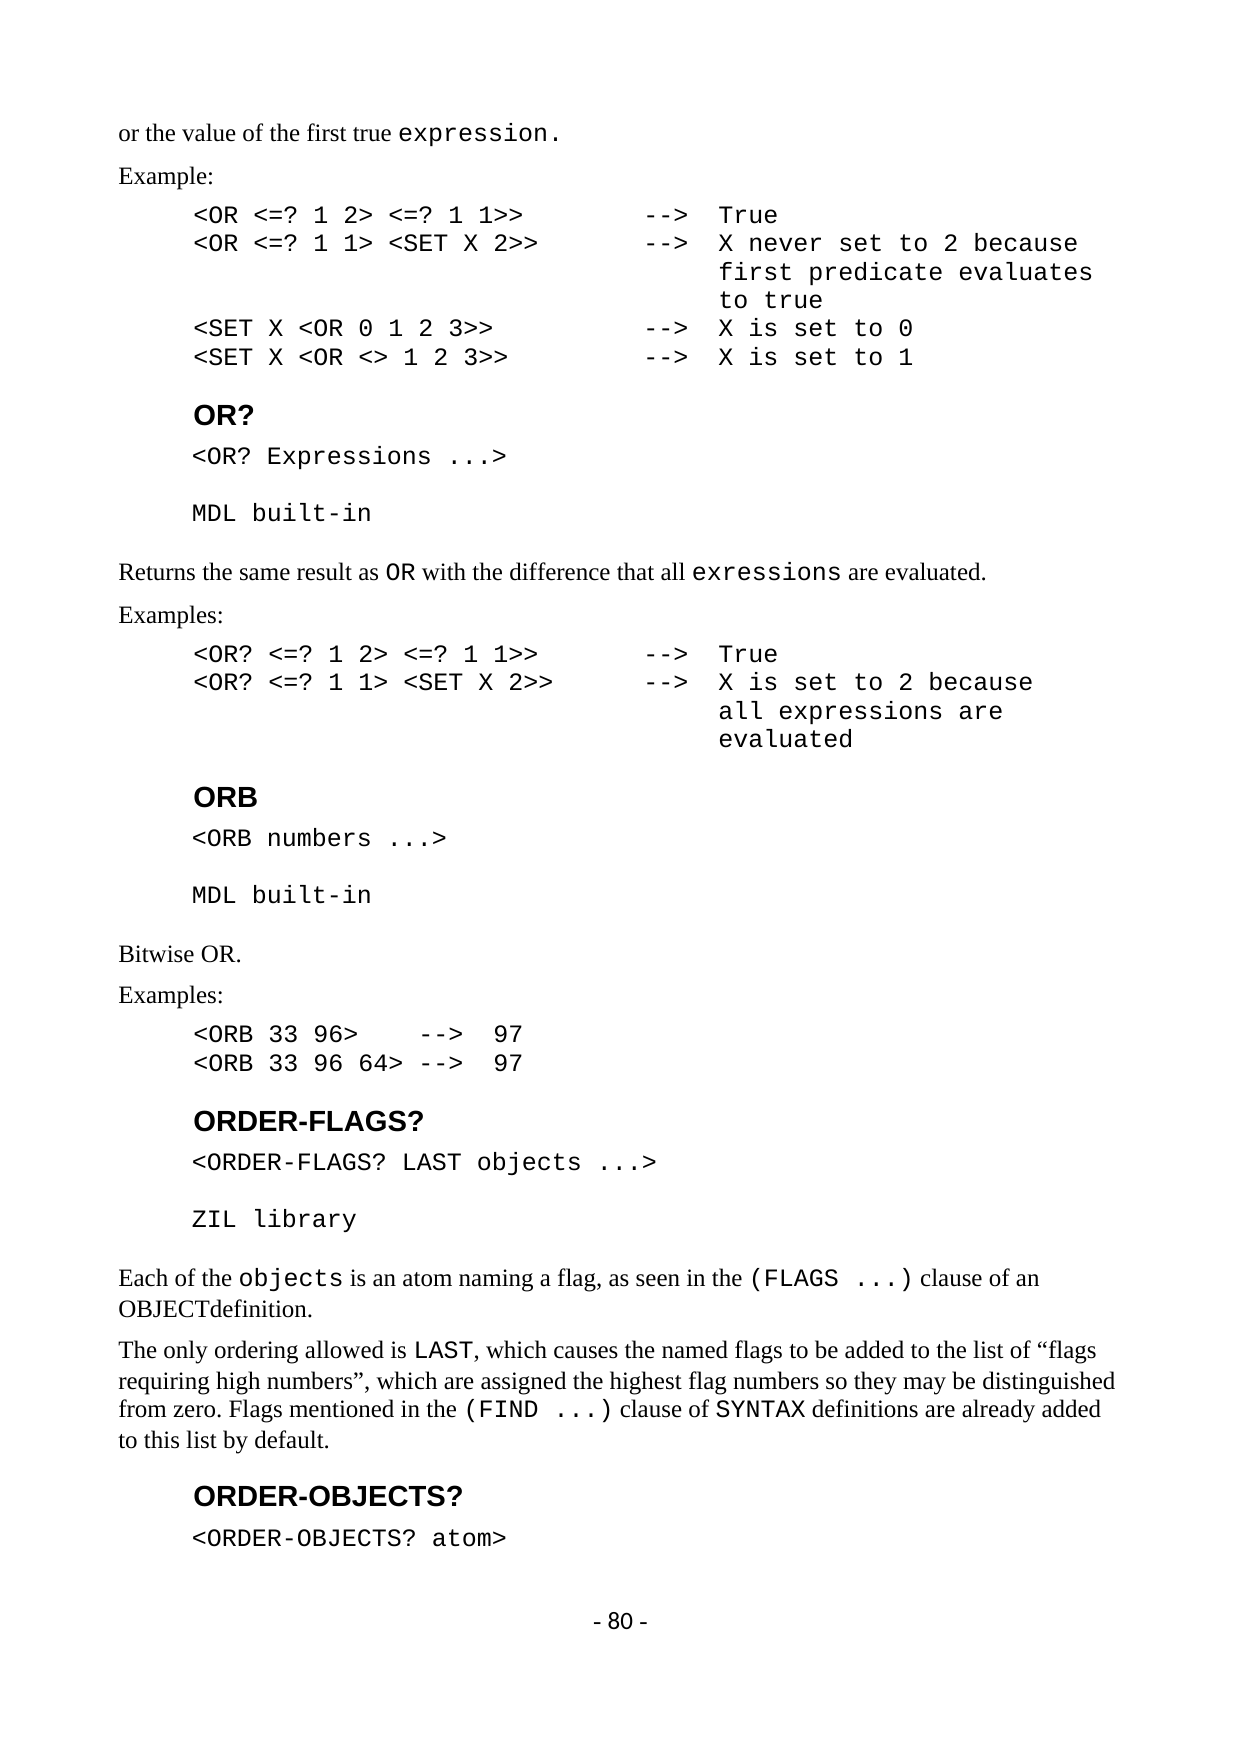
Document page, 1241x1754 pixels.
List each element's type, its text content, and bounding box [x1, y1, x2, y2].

text Bitwise OR. [118, 939, 1122, 968]
text Each of the objects is an atom naming a flag, as seen in the (FLAGS ...) clause of an OBJECTdefinition. [118, 1263, 1122, 1322]
text Example: [118, 161, 1122, 190]
text <OR? <=? 1 2> <=? 1 1>> --> True <OR? <=? 1 1> <SET X 2>> --> X is set to 2 because all expressions are evaluated [118, 642, 1122, 755]
text MDL built-in [192, 883, 1122, 911]
text MDL built-in [192, 500, 1122, 529]
text ZIL library [192, 1206, 1122, 1234]
text The only ordering allowed is LAST, which causes the named flags to be added to the list of “flags requiring high numbers”, which are assigned the highest flag numbers so they may be distinguished from zero. Flags mentioned in the (FIND ...) clause of SYNTAX definitions are already added to this list by default. [118, 1335, 1122, 1454]
text Returns the same result as OR with the difference that all exressions are evaluated. [118, 557, 1122, 588]
text or the value of the first true expression. [118, 118, 1122, 149]
text Examples: [118, 981, 1122, 1009]
subtitle OR? [118, 398, 1122, 431]
subtitle ORDER-FLAGS? [118, 1103, 1122, 1137]
text Examples: [118, 600, 1122, 629]
text <ORB 33 96> --> 97 <ORB 33 96 64> --> 97 [118, 1022, 1122, 1078]
subtitle ORB [118, 780, 1122, 813]
text <ORDER-OBJECTS? atom> [192, 1525, 1122, 1553]
text <OR? Expressions ...> [192, 444, 1122, 472]
text <ORB numbers ...> [192, 826, 1122, 854]
subtitle ORDER-OBJECTS? [118, 1479, 1122, 1513]
text <ORDER-FLAGS? LAST objects ...> [192, 1149, 1122, 1178]
text <OR <=? 1 2> <=? 1 1>> --> True <OR <=? 1 1> <SET X 2>> --> X never set to 2 because first predicate evaluates to true <SET X <OR 0 1 2 3>> --> X is set to 0 <SET X <OR <> 1 2 3>> --> X is set to 1 [118, 203, 1122, 373]
